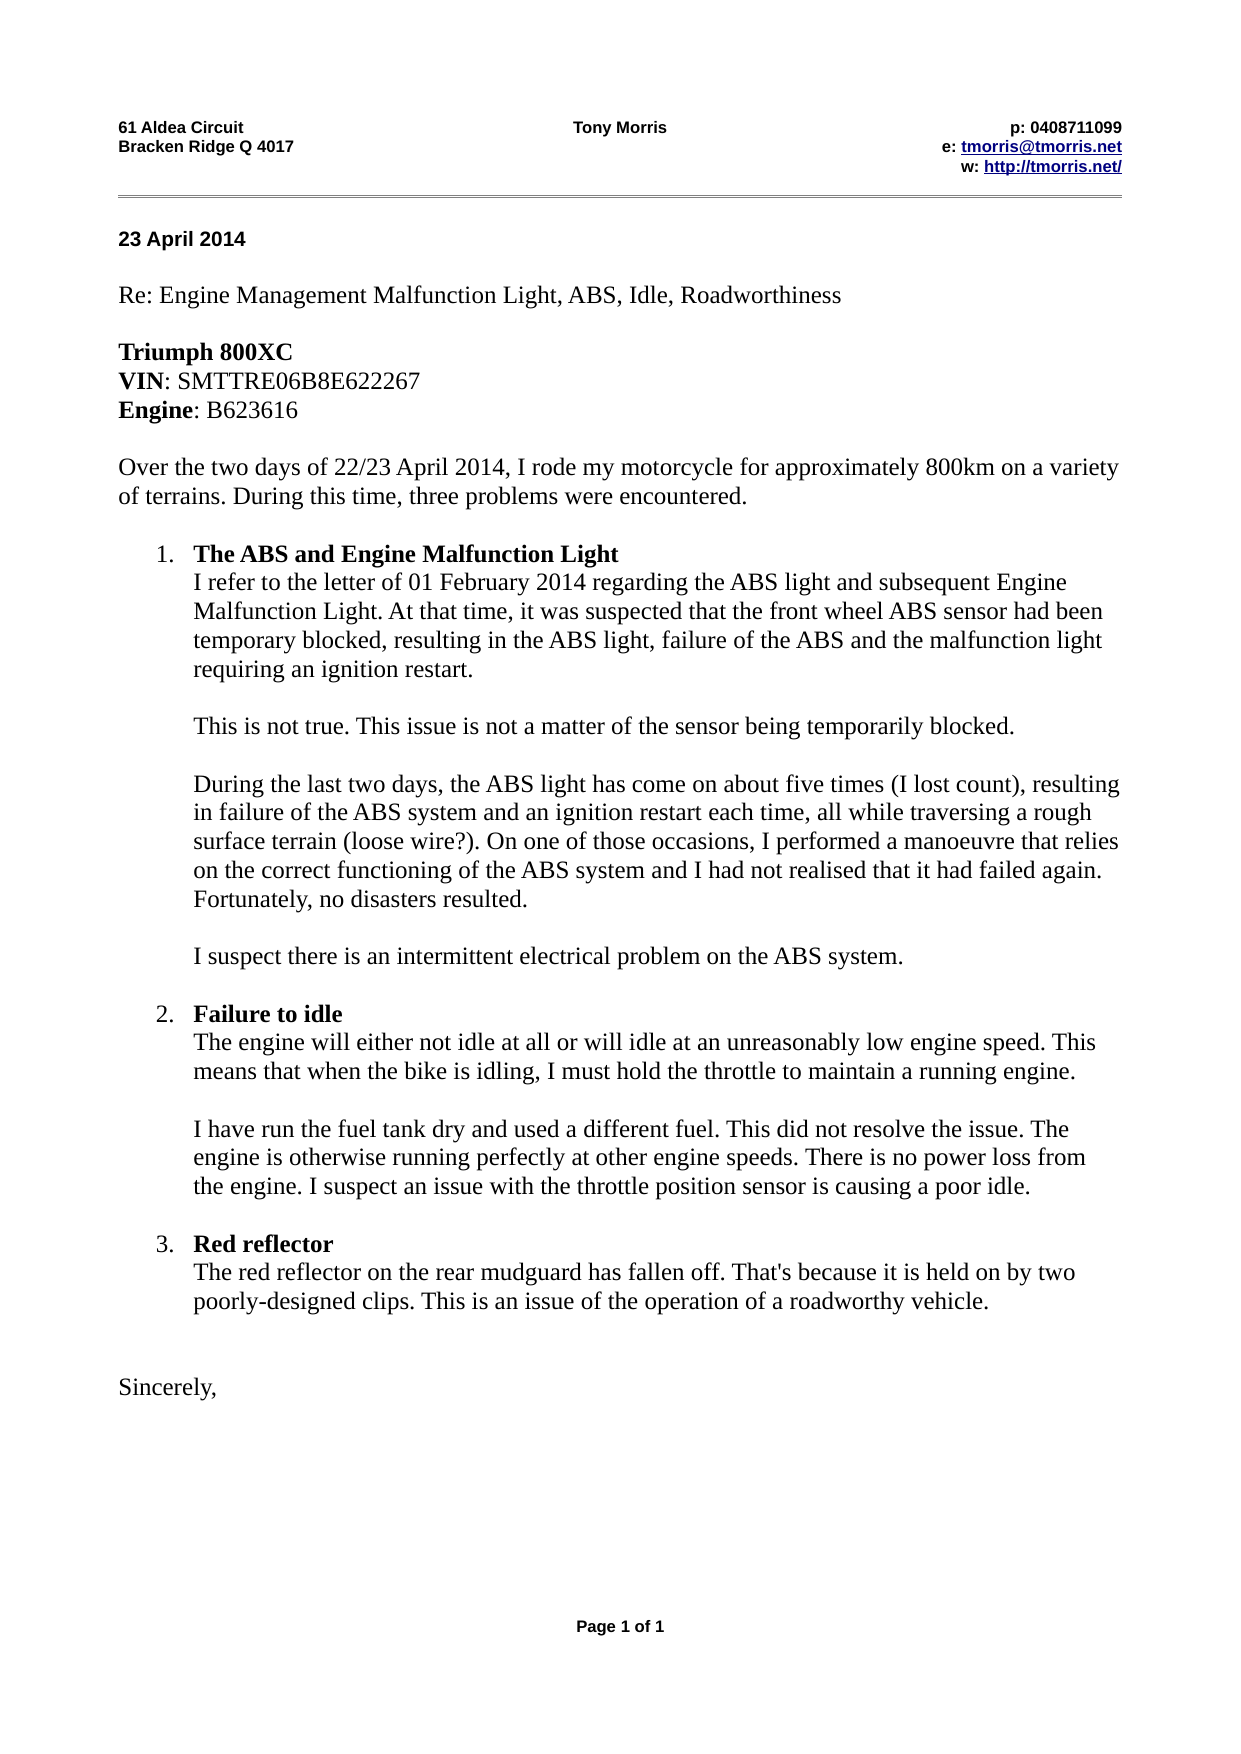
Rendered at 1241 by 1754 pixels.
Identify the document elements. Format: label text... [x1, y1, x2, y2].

text VIN: SMTTRE06B8E622267 [118, 366, 1122, 395]
text Over the two days of 22/23 April 2014, I rode my motorcycle for approximately 800km on a variety of terrains. During this time, three problems were encountered. [118, 452, 1122, 510]
text Engine: B623616 [118, 395, 1122, 424]
text Re: Engine Management Malfunction Light, ABS, Idle, Roadworthiness [118, 280, 1122, 309]
text Triumph 800XC [118, 337, 1122, 366]
list Red reflector The red reflector on the rear mudguard has fallen off. That's because it is held on by two poorly-designed clips. This is an issue of the operation of a roadworthy vehicle. [156, 1229, 1122, 1315]
text Sincerely, [118, 1372, 1122, 1401]
list Failure to idle The engine will either not idle at all or will idle at an unreasonably low engine speed. This means that when the bike is idling, I must hold the throttle to maintain a running engine. I have run the fuel tank dry and used a different fuel. This did not resolve the issue. The engine is otherwise running perfectly at other engine speeds. There is no power loss from the engine. I suspect an issue with the throttle position sensor is causing a poor idle. [156, 999, 1122, 1229]
list The ABS and Engine Malfunction Light I refer to the letter of 01 February 2014 regarding the ABS light and subsequent Engine Malfunction Light. At that time, it was suspected that the front wheel ABS sensor had been temporary blocked, resulting in the ABS light, failure of the ABS and the malfunction light requiring an ignition restart. This is not true. This issue is not a matter of the sensor being temporarily blocked. During the last two days, the ABS light has come on about five times (I lost count), resulting in failure of the ABS system and an ignition restart each time, all while traversing a rough surface terrain (loose wire?). On one of those occasions, I performed a manoeuvre that relies on the correct functioning of the ABS system and I had not realised that it had failed again. Fortunately, no disasters resulted. I suspect there is an intermittent electrical problem on the ABS system. [156, 539, 1122, 999]
